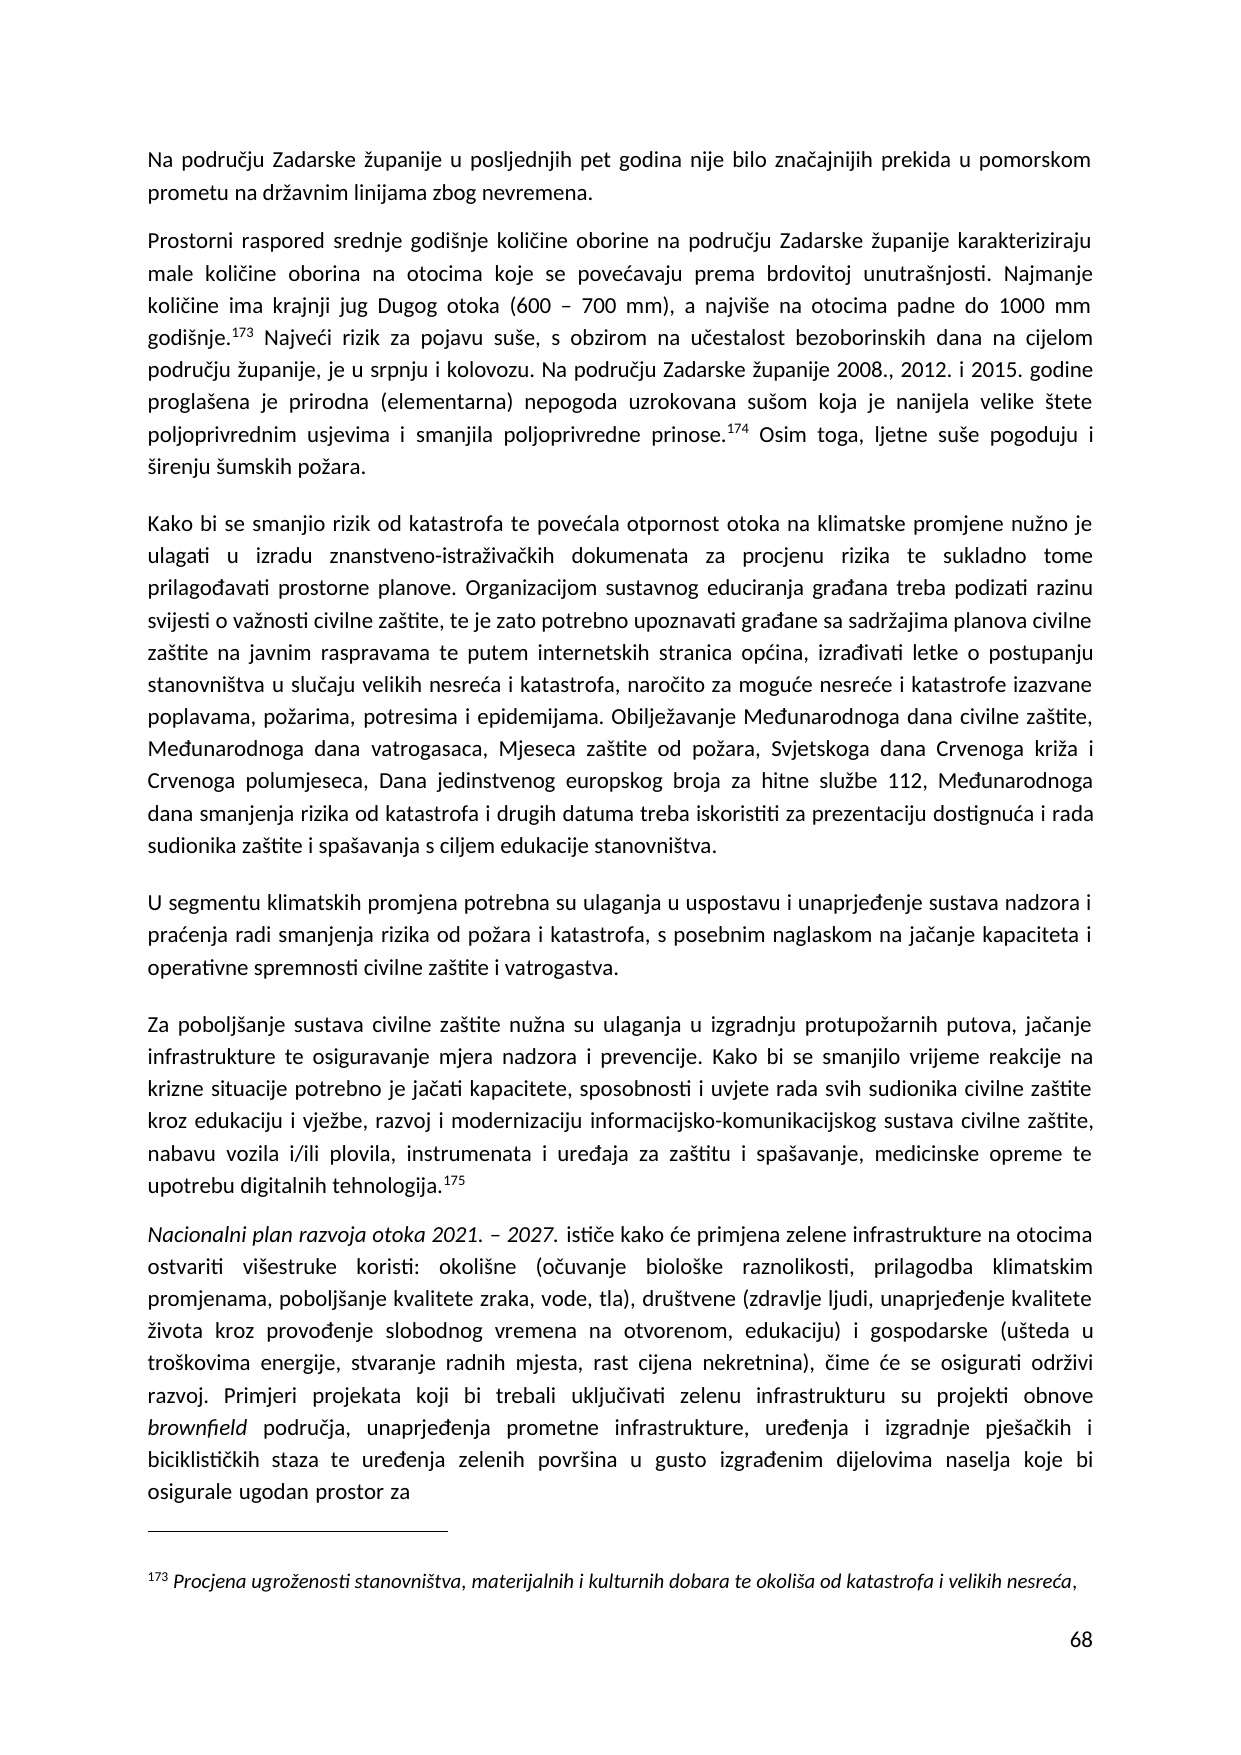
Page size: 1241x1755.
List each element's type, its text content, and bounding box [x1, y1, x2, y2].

text Na području Zadarske županije u posljednjih pet godina nije bilo značajnijih prekida u pomorskom prometu na državnim linijama zbog nevremena. [147, 146, 1094, 206]
text Za poboljšanje sustava civilne zaštite nužna su ulaganja u izgradnju protupožarnih putova, jačanje infrastrukture te osiguravanje mjera nadzora i prevencije. Kako bi se smanjilo vrijeme reakcije na krizne situacije potrebno je jačati kapacitete, sposobnosti i uvjete rada svih sudionika civilne zaštite kroz edukaciju i vježbe, razvoj i modernizaciju informacijsko-komunikacijskog sustava civilne zaštite, nabavu vozila i/ili plovila, instrumenata i uređaja za zaštitu i spašavanje, medicinske opreme te upotrebu digitalnih tehnologija.175 [147, 1010, 1094, 1199]
text Prostorni raspored srednje godišnje količine oborine na području Zadarske županije karakteriziraju male količine oborina na otocima koje se povećavaju prema brdovitoj unutrašnjosti. Najmanje količine ima krajnji jug Dugog otoka (600 – 700 mm), a najviše na otocima padne do 1000 mm godišnje.173 Najveći rizik za pojavu suše, s obzirom na učestalost bezoborinskih dana na cijelom području županije, je u srpnju i kolovozu. Na području Zadarske županije 2008., 2012. i 2015. godine proglašena je prirodna (elementarna) nepogoda uzrokovana sušom koja je nanijela velike štete poljoprivrednim usjevima i smanjila poljoprivredne prinose.174 Osim toga, ljetne suše pogoduju i širenju šumskih požara. [147, 227, 1093, 480]
text Nacionalni plan razvoja otoka 2021. – 2027. ističe kako će primjena zelene infrastrukture na otocima ostvariti višestruke koristi: okolišne (očuvanje biološke raznolikosti, prilagodba klimatskim promjenama, poboljšanje kvalitete zraka, vode, tla), društvene (zdravlje ljudi, unaprjeđenje kvalitete života kroz provođenje slobodnog vremena na otvorenom, edukaciju) i gospodarske (ušteda u troškovima energije, stvaranje radnih mjesta, rast cijena nekretnina), čime će se osigurati održivi razvoj. Primjeri projekata koji bi trebali uključivati zelenu infrastrukturu su projekti obnove brownfield područja, unaprjeđenja prometne infrastrukture, uređenja i izgradnje pješačkih i biciklističkih staza te uređenja zelenih površina u gusto izgrađenim dijelovima naselja koje bi osigurale ugodan prostor za [147, 1220, 1094, 1505]
text U segmentu klimatskih promjena potrebna su ulaganja u uspostavu i unaprjeđenje sustava nadzora i praćenja radi smanjenja rizika od požara i katastrofa, s posebnim naglaskom na jačanje kapaciteta i operativne spremnosti civilne zaštite i vatrogastva. [147, 888, 1093, 981]
text 173 Procjena ugroženosti stanovništva, materijalnih i kulturnih dobara te okoliša od katastrofa i velikih nesreća, [147, 1568, 1088, 1593]
text Kako bi se smanjio rizik od katastrofa te povećala otpornost otoka na klimatske promjene nužno je ulagati u izradu znanstveno-istraživačkih dokumenata za procjenu rizika te sukladno tome prilagođavati prostorne planove. Organizacijom sustavnog educiranja građana treba podizati razinu svijesti o važnosti civilne zaštite, te je zato potrebno upoznavati građane sa sadržajima planova civilne zaštite na javnim raspravama te putem internetskih stranica općina, izrađivati letke o postupanju stanovništva u slučaju velikih nesreća i katastrofa, naročito za moguće nesreće i katastrofe izazvane poplavama, požarima, potresima i epidemijama. Obilježavanje Međunarodnoga dana civilne zaštite, Međunarodnoga dana vatrogasaca, Mjeseca zaštite od požara, Svjetskoga dana Crvenoga križa i Crvenoga polumjeseca, Dana jedinstvenog europskog broja za hitne službe 112, Međunarodnoga dana smanjenja rizika od katastrofa i drugih datuma treba iskoristiti za prezentaciju dostignuća i rada sudionika zaštite i spašavanja s ciljem edukacije stanovništva. [147, 509, 1094, 859]
